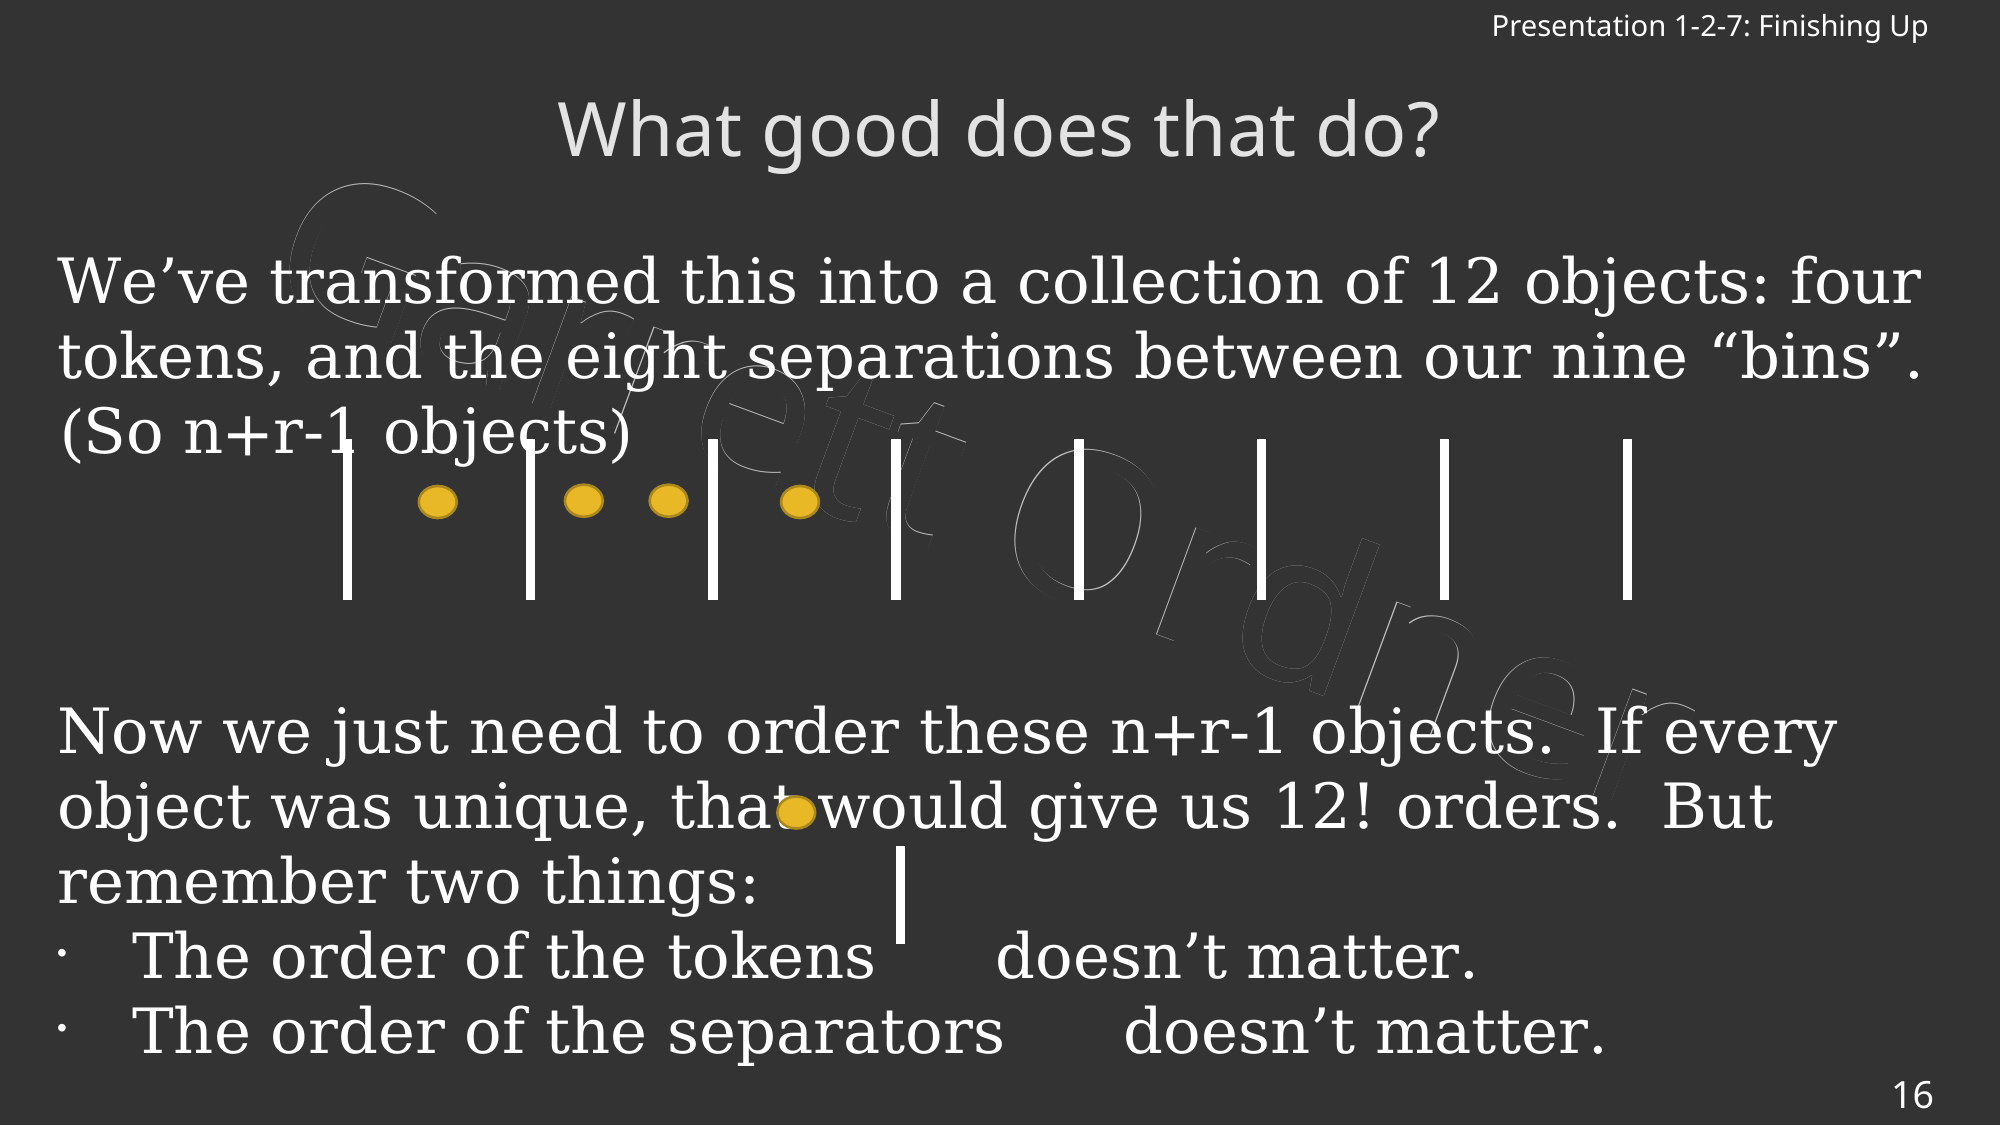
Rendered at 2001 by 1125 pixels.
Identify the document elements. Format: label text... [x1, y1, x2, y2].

title What good does that do? [136, 73, 1862, 233]
text_box [418, 485, 457, 519]
slide_number [1876, 1063, 2000, 1124]
text_box [564, 484, 603, 517]
text_box [649, 484, 688, 517]
text_box [777, 796, 816, 829]
text_box [781, 485, 819, 519]
text_box We’ve transformed this into a collection of 12 objects: four tokens, and the eight separations between our nine “bins”. (So n+r-1 objects) Now we just need to order these n+r-1 objects. If every object was unique, that would give us 12! orders. But remember two things: The order of the tokens doesn’t matter. The order of the separators doesn’t matter. [42, 233, 1955, 1125]
